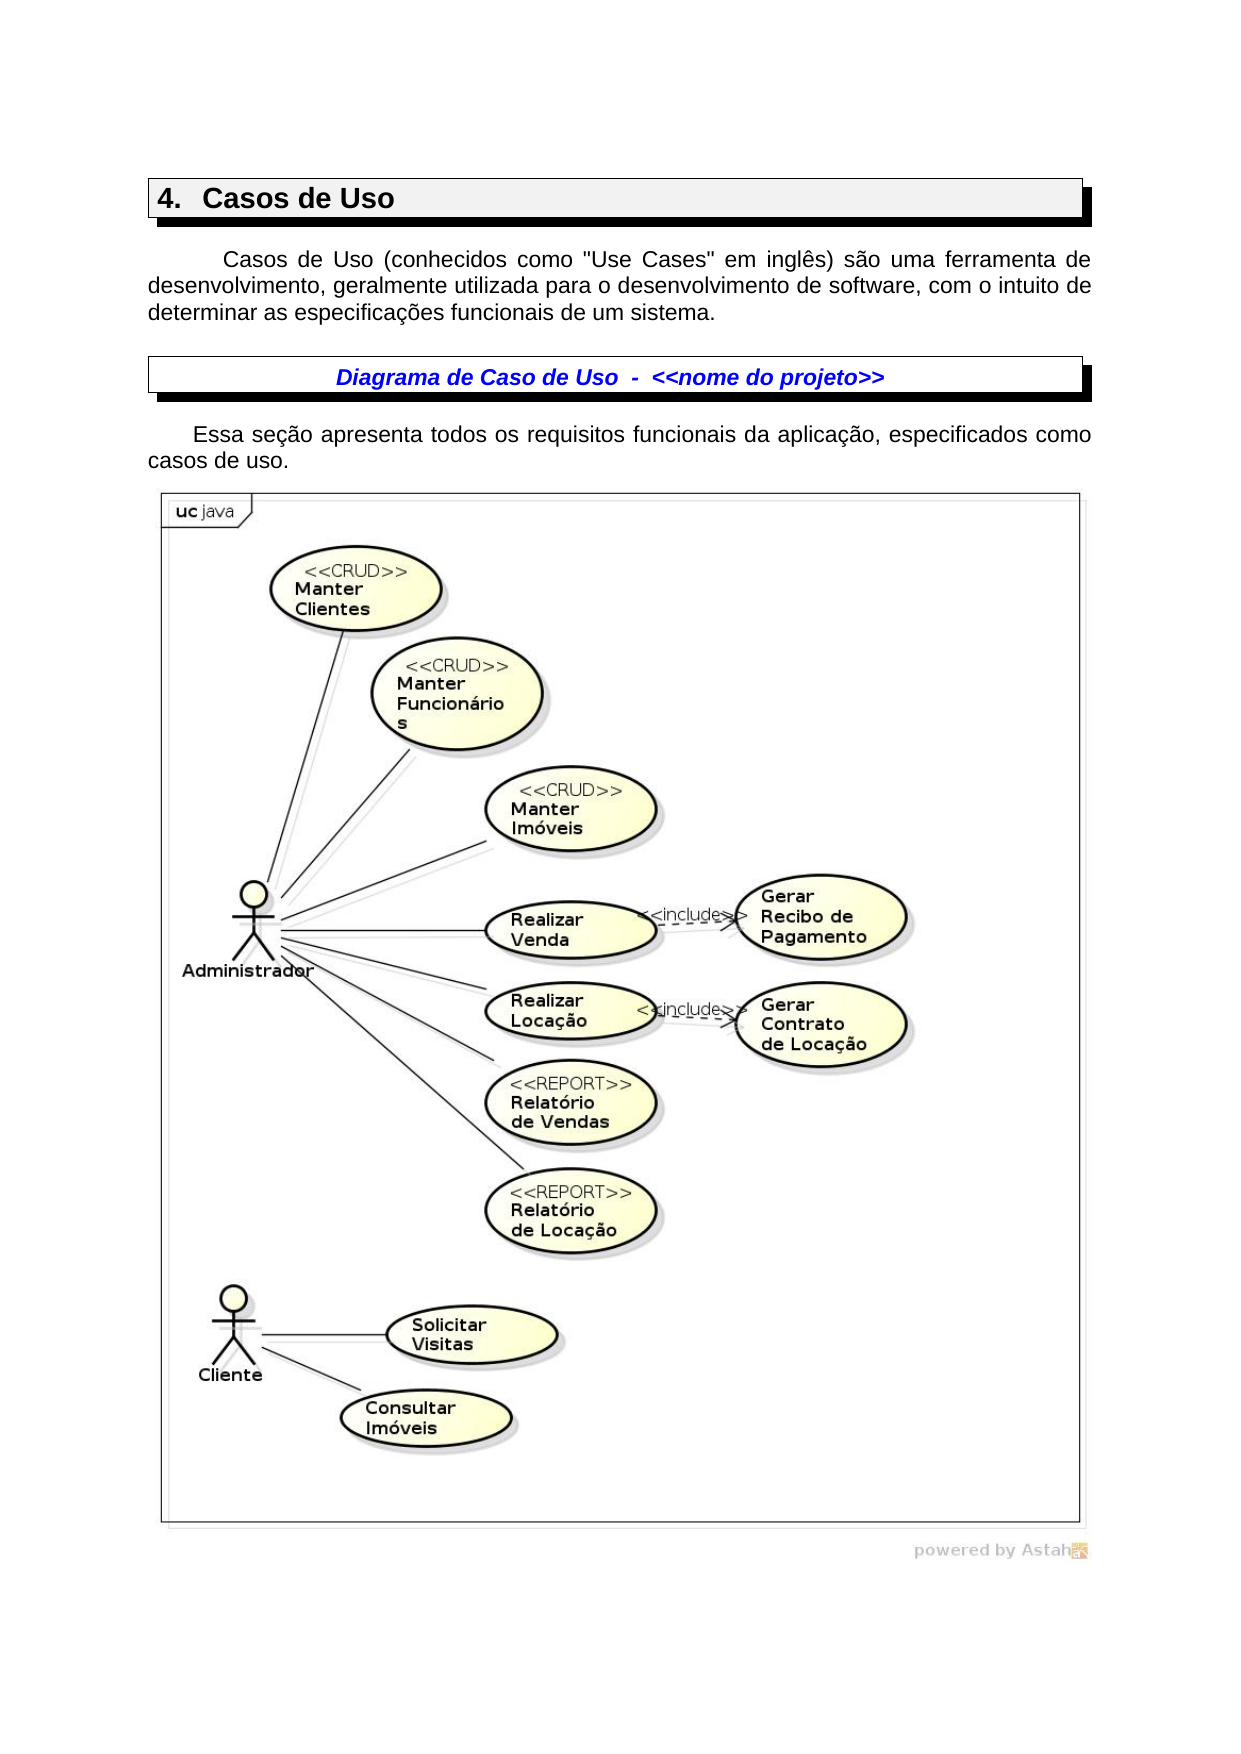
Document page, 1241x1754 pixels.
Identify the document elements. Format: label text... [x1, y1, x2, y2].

text Essa seção apresenta todos os requisitos funcionais da aplicação, especificados como casos de uso. [148, 421, 1092, 474]
subtitle Casos de Uso [149, 179, 1082, 217]
text Casos de Uso (conhecidos como "Use Cases" em inglês) são uma ferramenta de desenvolvimento, geralmente utilizada para o desenvolvimento de software, com o intuito de determinar as especificações funcionais de um sistema. [148, 246, 1092, 325]
text Diagrama de Caso de Uso - <<nome do projeto>> [149, 357, 1082, 392]
picture [147, 480, 1093, 1564]
